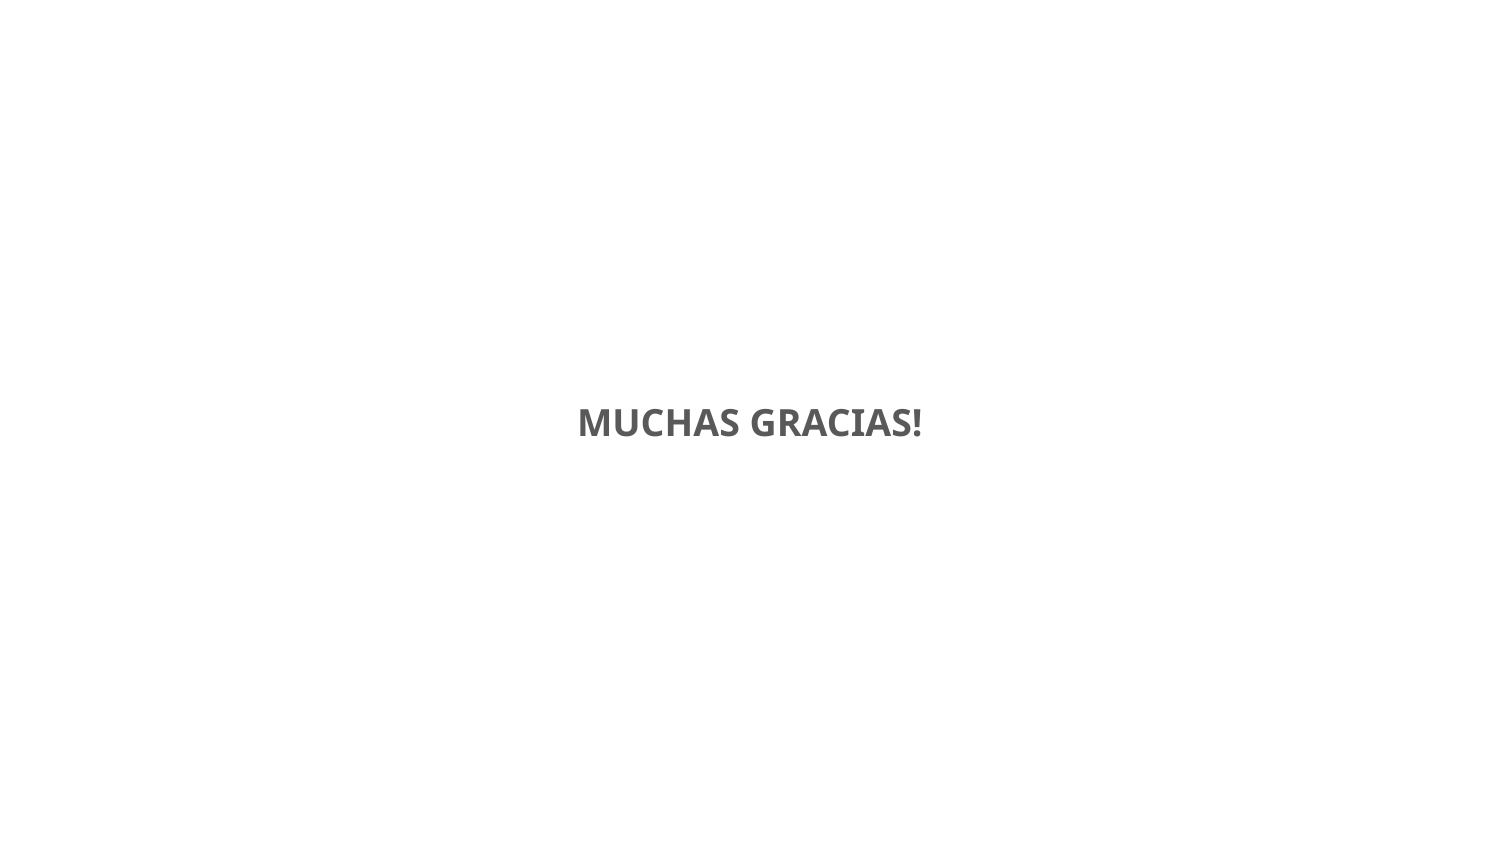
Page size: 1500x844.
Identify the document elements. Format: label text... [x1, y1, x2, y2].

title MUCHAS GRACIAS! [533, 372, 967, 472]
